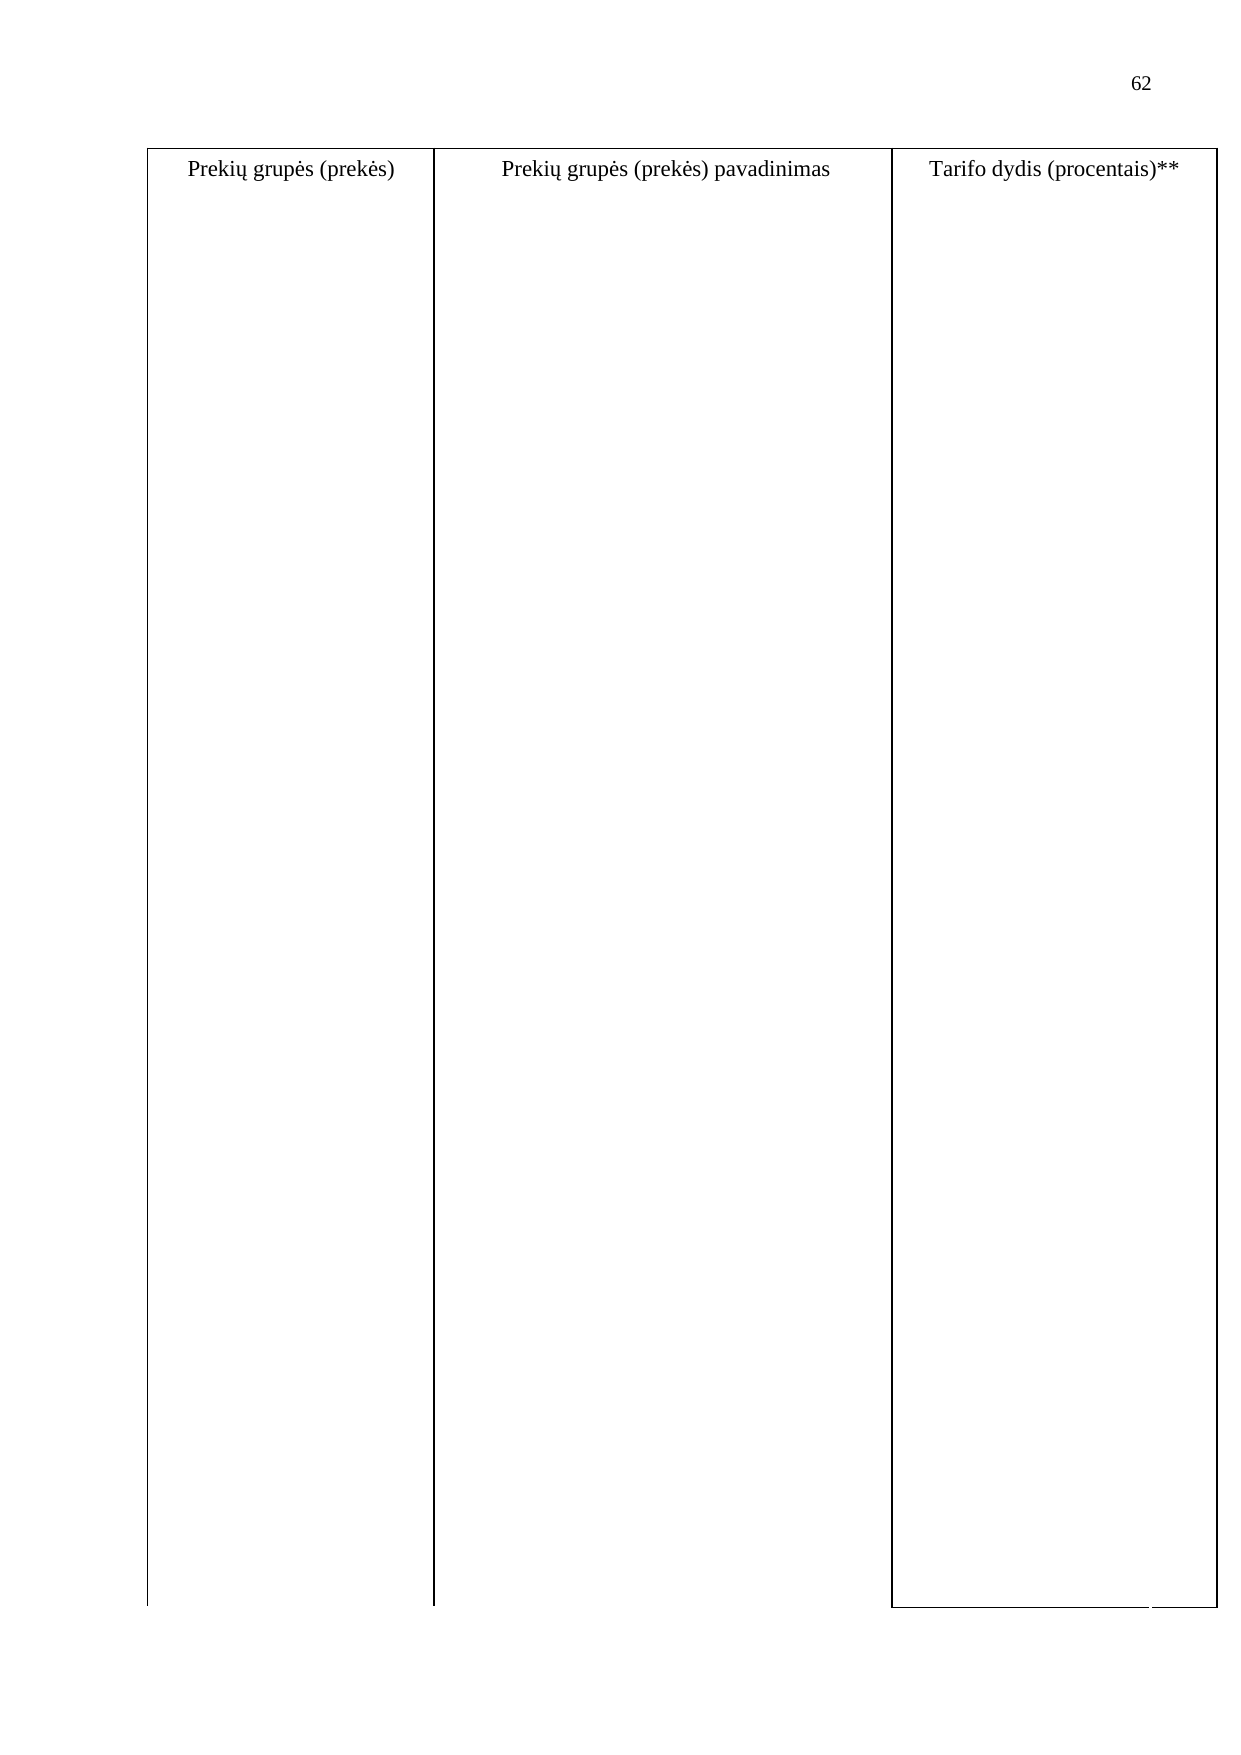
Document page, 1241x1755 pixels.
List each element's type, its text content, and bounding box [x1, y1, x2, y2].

table_header Prekių grupės (prekės) [148, 149, 433, 1606]
table_header Tarifo dydis (procentais)** [893, 149, 1216, 1606]
table_header Prekių grupės (prekės) pavadinimas [435, 149, 891, 1606]
